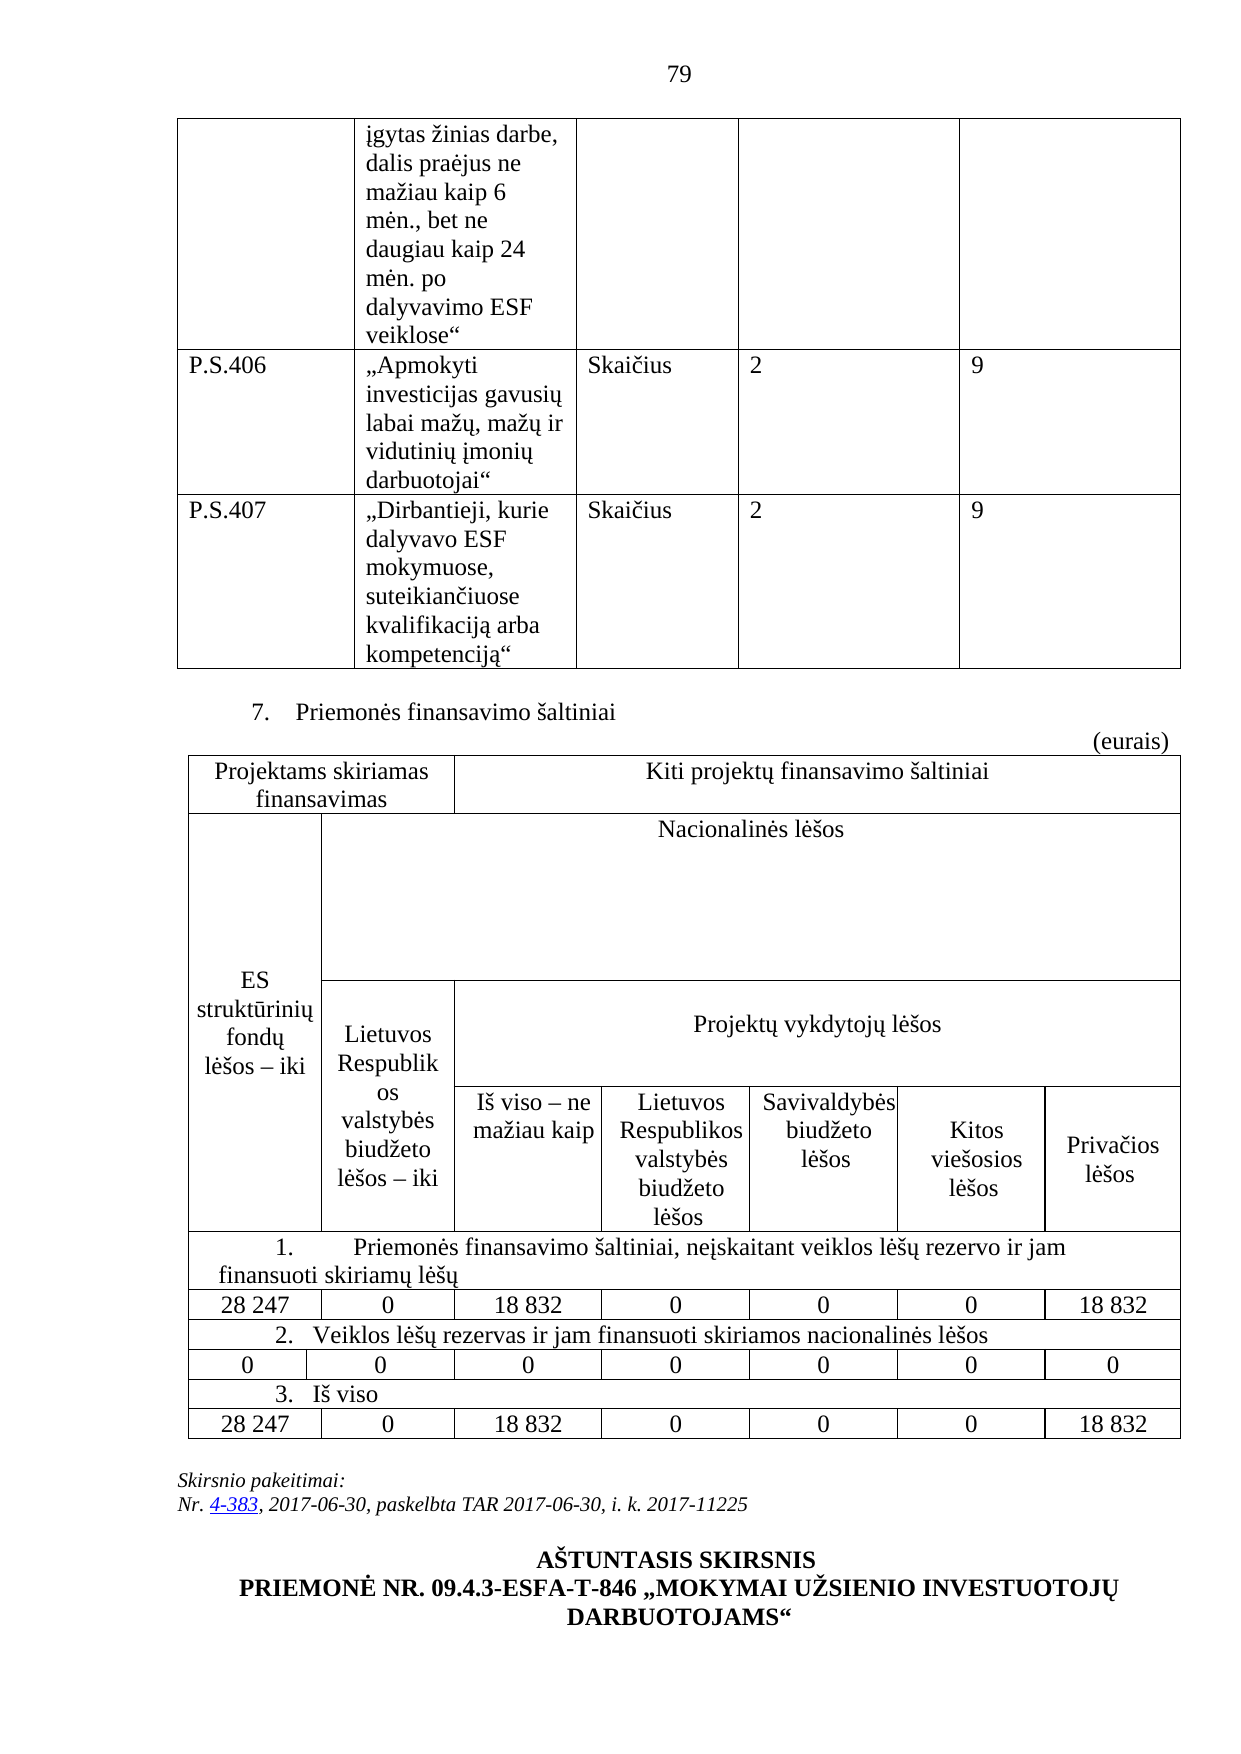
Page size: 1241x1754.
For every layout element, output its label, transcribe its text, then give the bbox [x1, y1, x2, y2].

table_cell 9 [960, 495, 1180, 667]
table_cell Lietuvos Respublikos valstybės biudžeto lėšos [602, 1087, 749, 1231]
table_cell 0 [189, 1350, 306, 1378]
table_cell Kitos viešosios lėšos [898, 1087, 1044, 1231]
table_cell „Dirbantieji, kurie dalyvavo ESF mokymuose, suteikiančiuose kvalifikaciją arba kompetenciją“ [355, 495, 576, 667]
table_cell P.S.406 [178, 350, 354, 494]
table_cell 0 [750, 1409, 897, 1438]
table_cell 0 [602, 1290, 749, 1319]
table_cell 0 [602, 1350, 749, 1378]
table_cell Skaičius [577, 350, 738, 494]
table_cell 0 [602, 1409, 749, 1438]
table_header Kiti projektų finansavimo šaltiniai [455, 756, 1180, 813]
table_cell 0 [750, 1350, 897, 1378]
table_cell 0 [307, 1350, 454, 1378]
table_cell 18 832 [455, 1409, 601, 1438]
table_cell 2 [739, 495, 959, 667]
table_cell [960, 119, 1180, 349]
table_cell [178, 119, 354, 349]
table_cell Savivaldybės biudžeto lėšos [750, 1087, 897, 1231]
table_cell Iš viso – ne mažiau kaip [455, 1087, 601, 1231]
table_cell įgytas žinias darbe, dalis praėjus ne mažiau kaip 6 mėn., bet ne daugiau kaip 24 mėn. po dalyvavimo ESF veiklose“ [355, 119, 576, 349]
table_cell 3. Iš viso [189, 1380, 1180, 1408]
table_cell 0 [898, 1290, 1044, 1319]
table_cell [739, 119, 959, 349]
table_cell 0 [898, 1350, 1044, 1378]
table_cell 2 [739, 350, 959, 494]
table_cell Lietuvos Respublikos valstybės biudžeto lėšos – iki [322, 981, 454, 1231]
table_header Projektams skiriamas finansavimas [189, 756, 454, 813]
text Nr. 4-383, 2017-06-30, paskelbta TAR 2017-06-30, i. k. 2017-11225 [177, 1492, 1181, 1516]
table_cell 9 [960, 350, 1180, 494]
table_cell ES struktūrinių fondų lėšos – iki [189, 814, 321, 1231]
table_cell 0 [1046, 1350, 1180, 1378]
table_cell 0 [322, 1409, 454, 1438]
table_cell 28 247 [189, 1290, 321, 1319]
table_cell P.S.407 [178, 495, 354, 667]
text (eurais) [177, 726, 1181, 755]
table_cell Projektų vykdytojų lėšos [455, 981, 1180, 1086]
text AŠTUNTASIS SKIRSNIS [177, 1545, 1181, 1573]
text Skirsnio pakeitimai: [177, 1468, 1181, 1492]
table_cell 18 832 [1046, 1290, 1180, 1319]
table_cell 2. Veiklos lėšų rezervas ir jam finansuoti skiriamos nacionalinės lėšos [189, 1320, 1180, 1349]
table_cell „Apmokyti investicijas gavusių labai mažų, mažų ir vidutinių įmonių darbuotojai“ [355, 350, 576, 494]
table_cell 0 [750, 1290, 897, 1319]
table_cell 18 832 [1046, 1409, 1180, 1438]
table_cell 0 [455, 1350, 601, 1378]
text 7. Priemonės finansavimo šaltiniai [251, 697, 1181, 726]
table_cell 28 247 [189, 1409, 321, 1438]
table_cell 18 832 [455, 1290, 601, 1319]
table_cell Nacionalinės lėšos [322, 814, 1180, 979]
table_cell [577, 119, 738, 349]
table_cell Skaičius [577, 495, 738, 667]
table_cell Privačios lėšos [1046, 1087, 1180, 1231]
table_cell 0 [898, 1409, 1044, 1438]
text PRIEMONĖ NR. 09.4.3-ESFA-T-846 „MOKYMAI UŽSIENIO INVESTUOTOJŲ DARBUOTOJAMS“ [177, 1573, 1181, 1631]
table_cell 1. Priemonės finansavimo šaltiniai, neįskaitant veiklos lėšų rezervo ir jam finansuoti skiriamų lėšų [189, 1232, 1180, 1289]
table_cell 0 [322, 1290, 454, 1319]
